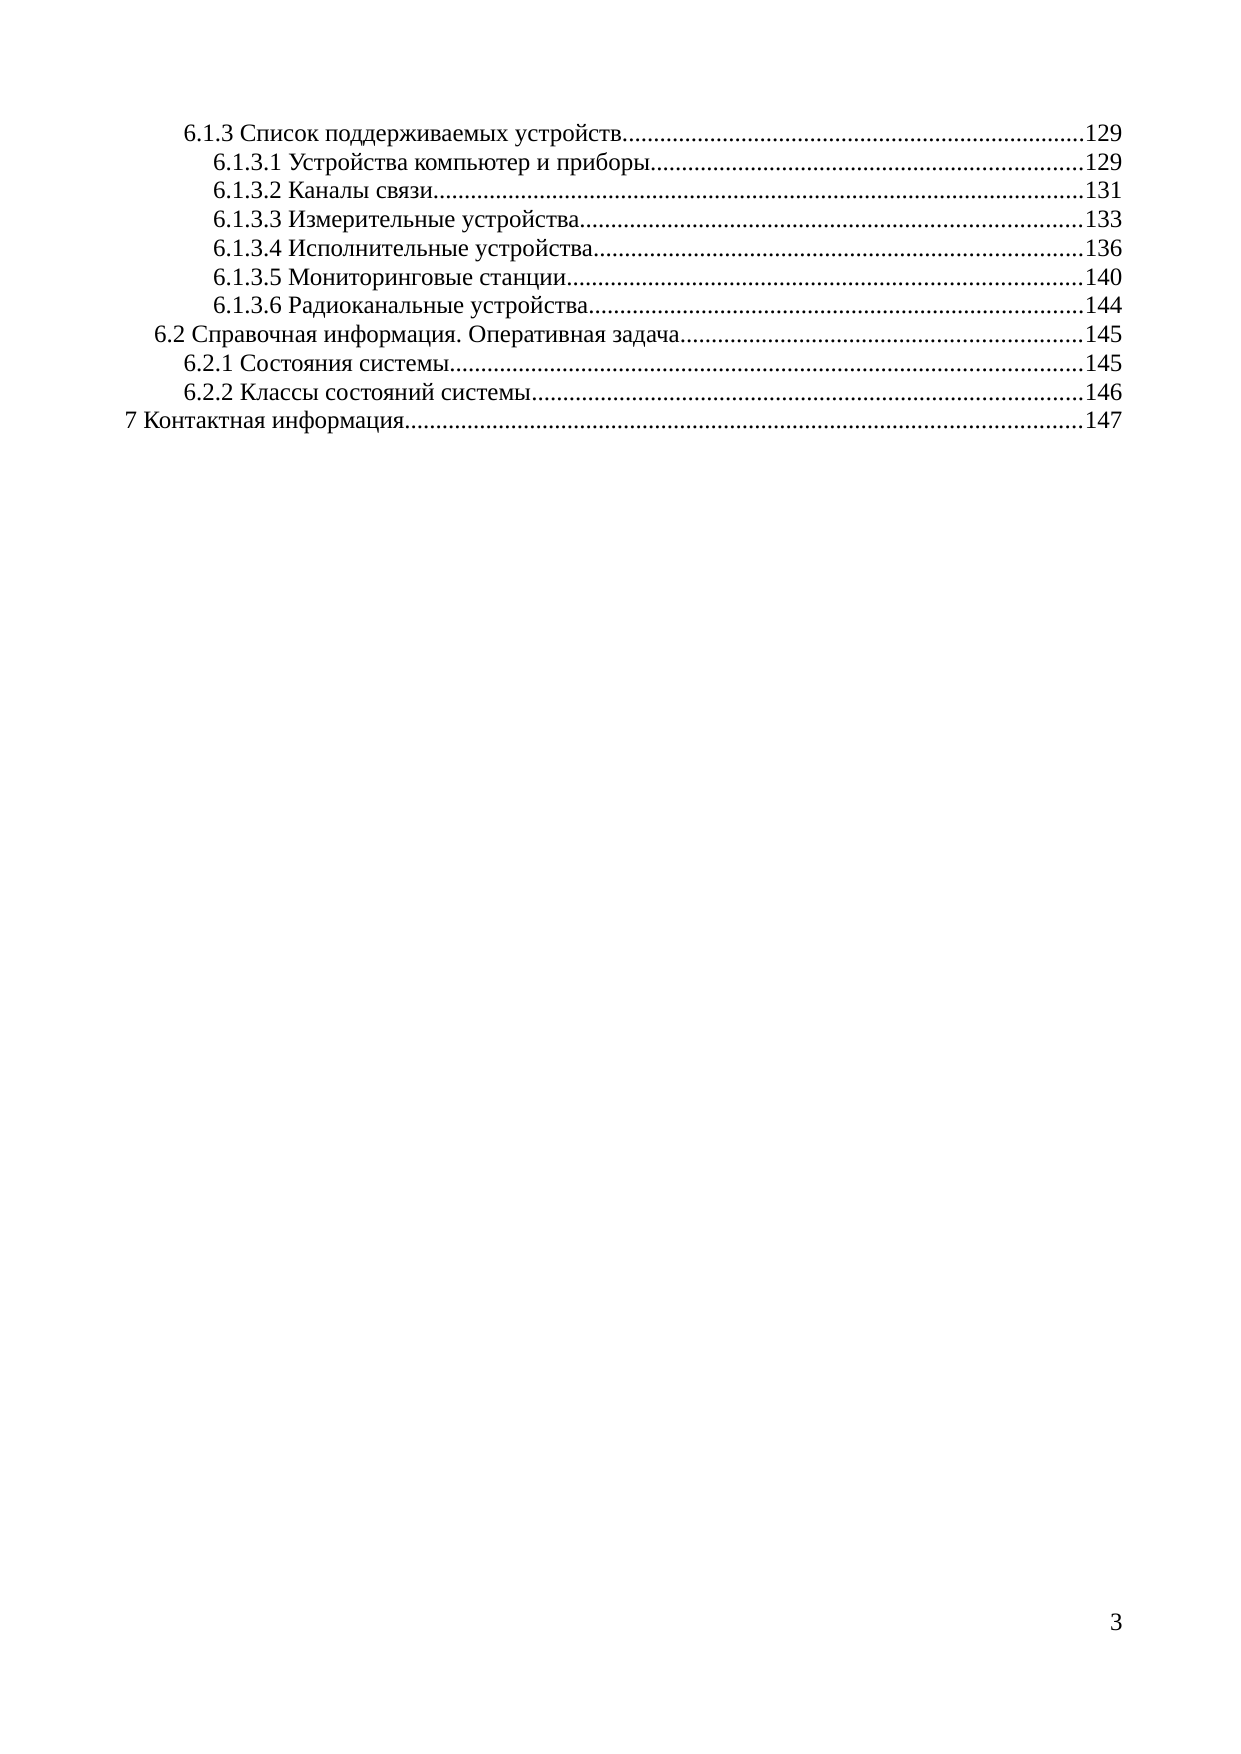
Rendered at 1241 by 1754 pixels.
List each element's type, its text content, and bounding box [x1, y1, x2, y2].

text 6.2.2 Классы состояний системы 146 [177, 377, 1122, 406]
text 6.1.3.1 Устройства компьютер и приборы. 129 [207, 147, 1122, 176]
text 6.2.1 Состояния системы 145 [177, 348, 1122, 377]
text 6.1.3.6 Радиоканальные устройства. 144 [207, 291, 1122, 319]
text 6.1.3.2 Каналы связи 131 [207, 176, 1122, 204]
text 6.2 Справочная информация. Оперативная задача 145 [148, 319, 1122, 348]
text 6.1.3.4 Исполнительные устройства. 136 [207, 233, 1122, 262]
text 7 Контактная информация 147 [118, 406, 1122, 434]
text 6.1.3.5 Мониторинговые станции 140 [207, 262, 1122, 291]
text 6.1.3.3 Измерительные устройства. 133 [207, 204, 1122, 233]
text 6.1.3 Список поддерживаемых устройств. 129 [177, 118, 1122, 147]
